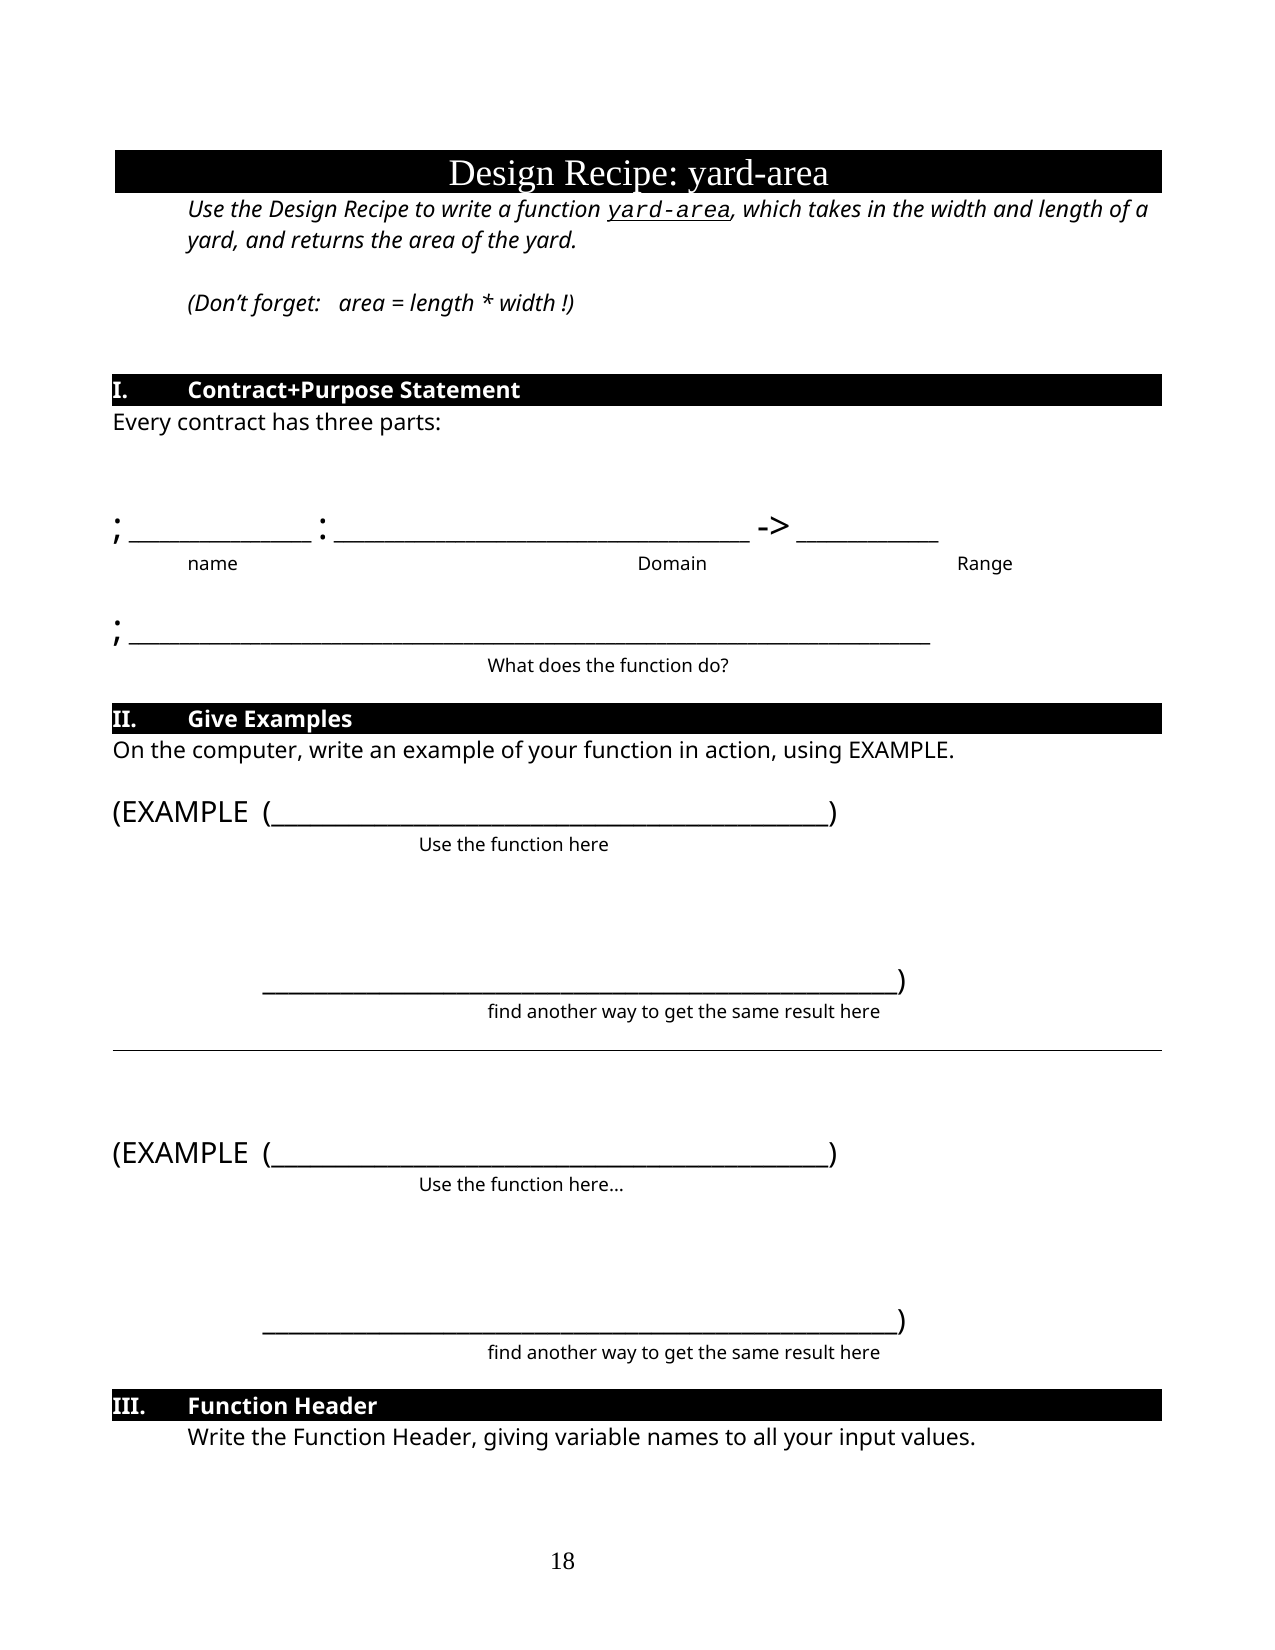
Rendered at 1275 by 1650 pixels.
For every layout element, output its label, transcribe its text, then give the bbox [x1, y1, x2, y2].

text On the computer, write an example of your function in action, using EXAMPLE. [112, 734, 1162, 766]
text (EXAMPLE (___________________________________________) [112, 792, 1162, 831]
text Use the function here [337, 831, 1162, 857]
text (EXAMPLE (___________________________________________) [112, 1132, 1162, 1172]
text _________________________________________________) [187, 1299, 1162, 1339]
subtitle Design Recipe: yard-area [115, 150, 1162, 193]
subtitle Contract+Purpose Statement [112, 374, 1162, 406]
text Every contract has three parts: [112, 406, 1162, 437]
text ; __________________ : _________________________________________ -> ______________ [112, 499, 1162, 551]
text find another way to get the same result here [487, 1339, 1162, 1364]
text name Domain Range [112, 551, 1162, 576]
list Write the Function Header, giving variable names to all your input values. [150, 1421, 1162, 1452]
list Use the Design Recipe to write a function yard-area, which takes in the width and length of a yard, and returns the area of the yard. [150, 193, 1162, 287]
subtitle Give Examples [112, 703, 1162, 734]
text Use the function here… [337, 1172, 1162, 1197]
text find another way to get the same result here [487, 998, 1162, 1024]
subtitle Function Header [112, 1389, 1162, 1421]
text What does the function do? [112, 653, 1162, 678]
text ; _______________________________________________________________________________ [112, 602, 1162, 653]
text _________________________________________________) [187, 959, 1162, 998]
text (Don’t forget: area = length * width !) [112, 287, 1162, 318]
